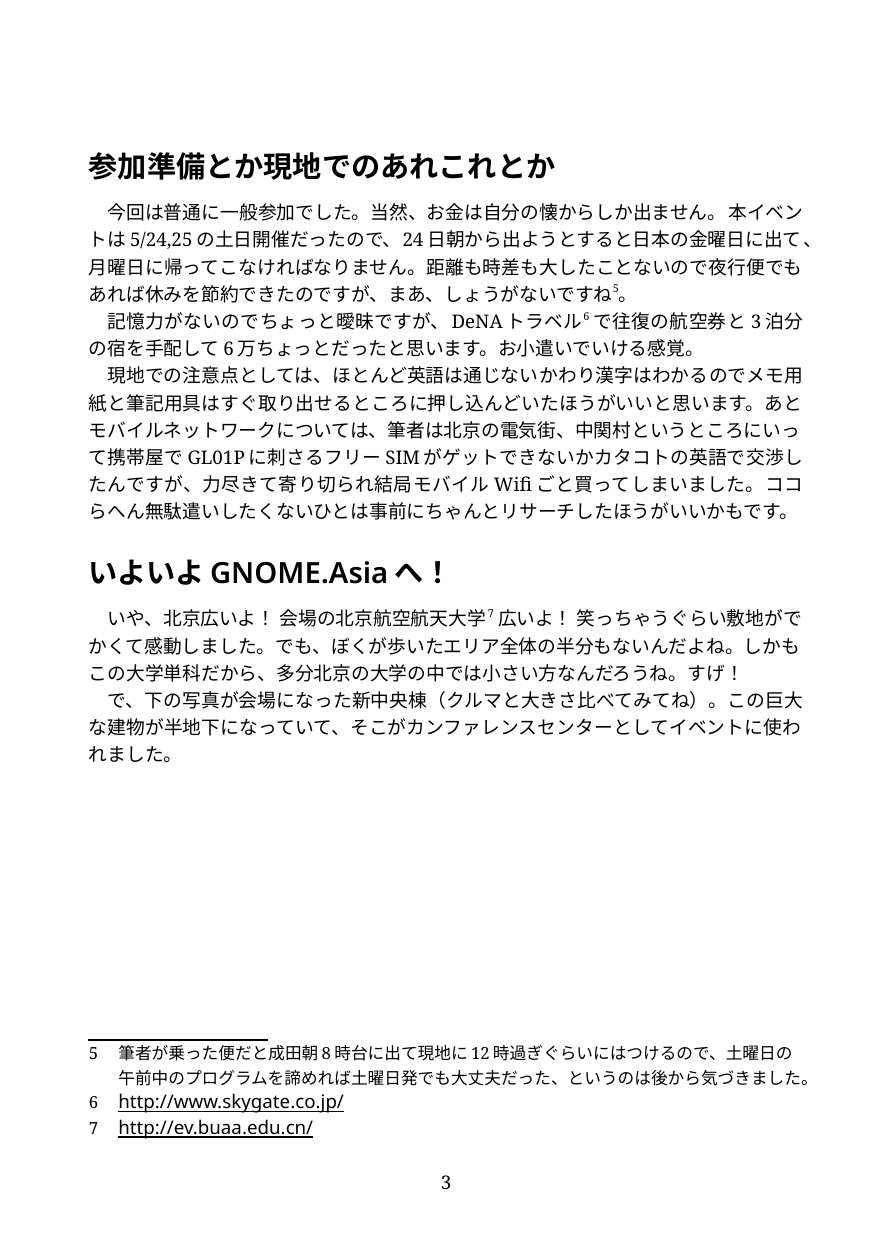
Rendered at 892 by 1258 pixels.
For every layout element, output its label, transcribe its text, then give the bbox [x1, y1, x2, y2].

text 記憶力がないのでちょっと曖昧ですが、DeNAトラベル で往復の航空券と3泊分の宿を手配して6万ちょっとだったと思います。お小遣いでいける感覚。 [88, 307, 803, 361]
text で、下の写真が会場になった新中央棟（クルマと大きさ比べてみてね）。この巨大な建物が半地下になっていて、そこがカンファレンスセンターとしてイベントに使われました。 [88, 686, 803, 767]
text いや、北京広いよ！ 会場の北京航空航天大学 広いよ！ 笑っちゃうぐらい敷地がでかくて感動しました。でも、ぼくが歩いたエリア全体の半分もないんだよね。しかもこの大学単科だから、多分北京の大学の中では小さい方なんだろうね。すげ！ [88, 604, 803, 686]
subtitle 参加準備とか現地でのあれこれとか [88, 143, 803, 185]
text 今回は普通に一般参加でした。当然、お金は自分の懐からしか出ません。本イベントは5/24,25の土日開催だったので、24日朝から出ようとすると日本の金曜日に出て、月曜日に帰ってこなければなりません。距離も時差も大したことないので夜行便でもあれば休みを節約できたのですが、まあ、しょうがないですね。 [88, 198, 803, 307]
subtitle いよいよGNOME.Asiaへ！ [88, 549, 803, 592]
text 筆者が乗った便だと成田朝8時台に出て現地に12時過ぎぐらいにはつけるので、土曜日の午前中のプログラムを諦めれば土曜日発でも大丈夫だった、というのは後から気づきました。 [88, 1040, 803, 1089]
text 現地での注意点としては、ほとんど英語は通じないかわり漢字はわかるのでメモ用紙と筆記用具はすぐ取り出せるところに押し込んどいたほうがいいと思います。あとモバイルネットワークについては、筆者は北京の電気街、中関村というところにいって携帯屋でGL01Pに刺さるフリーSIMがゲットできないかカタコトの英語で交渉したんですが、力尽きて寄り切られ結局モバイルWifiごと買ってしまいました。ココらへん無駄遣いしたくないひとは事前にちゃんとリサーチしたほうがいいかもです。 [88, 361, 803, 524]
text http://www.skygate.co.jp/ [88, 1089, 803, 1114]
text http://ev.buaa.edu.cn/ [88, 1114, 803, 1140]
